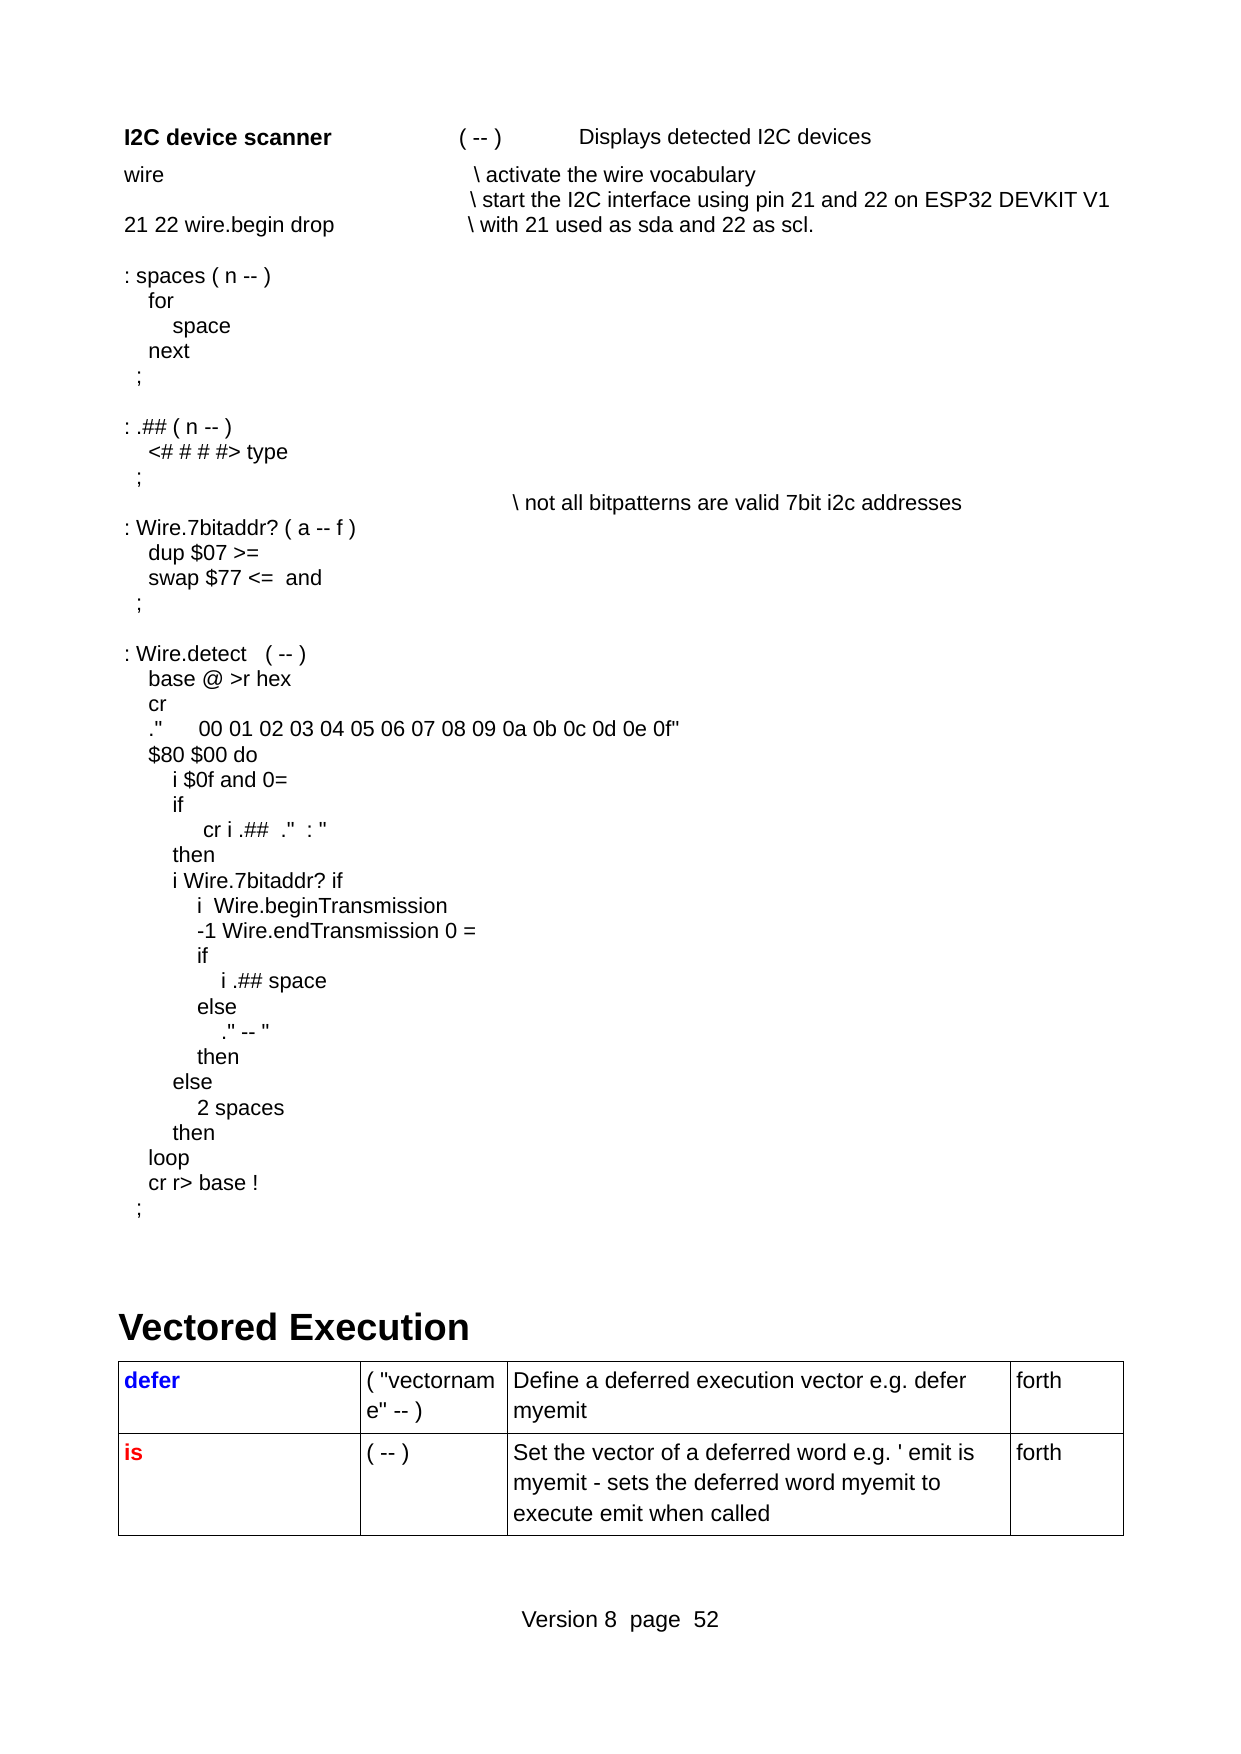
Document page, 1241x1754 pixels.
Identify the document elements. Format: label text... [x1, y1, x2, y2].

table_cell Set the vector of a deferred word e.g. ' emit is myemit - sets the deferred word myemit to execute emit when called [508, 1434, 1010, 1535]
table_cell wire \ activate the wire vocabulary \ start the I2C interface using pin 21 and 22 on ESP32 DEVKIT V1 21 22 wire.begin drop \ with 21 used as sda and 22 as scl. : spaces ( n -- ) for space next ; : .## ( n -- ) <# # # #> type ; \ not all bitpatterns are valid 7bit i2c addresses : Wire.7bitaddr? ( a -- f ) dup $07 >= swap $77 <= and ; : Wire.detect ( -- ) base @ >r hex cr ." 00 01 02 03 04 05 06 07 08 09 0a 0b 0c 0d 0e 0f" $80 $00 do i $0f and 0= if cr i .## ." : " then i Wire.7bitaddr? if i Wire.beginTransmission -1 Wire.endTransmission 0 = if i .## space else ." -- " then else 2 spaces then loop cr r> base ! ; [118, 156, 1123, 1251]
table_header I2C device scanner [118, 118, 453, 156]
table_header ( -- ) [453, 118, 573, 156]
table_cell ( -- ) [361, 1434, 507, 1535]
table_header forth [1011, 1362, 1123, 1433]
table_header defer [119, 1362, 360, 1433]
table_header Define a deferred execution vector e.g. defer myemit [508, 1362, 1010, 1433]
table_cell forth [1011, 1434, 1123, 1535]
table_cell is [119, 1434, 360, 1535]
table_header Displays detected I2C devices [573, 118, 1123, 156]
table_header ( "vectorname" -- ) [361, 1362, 507, 1433]
subtitle Vectored Execution [118, 1305, 1122, 1349]
